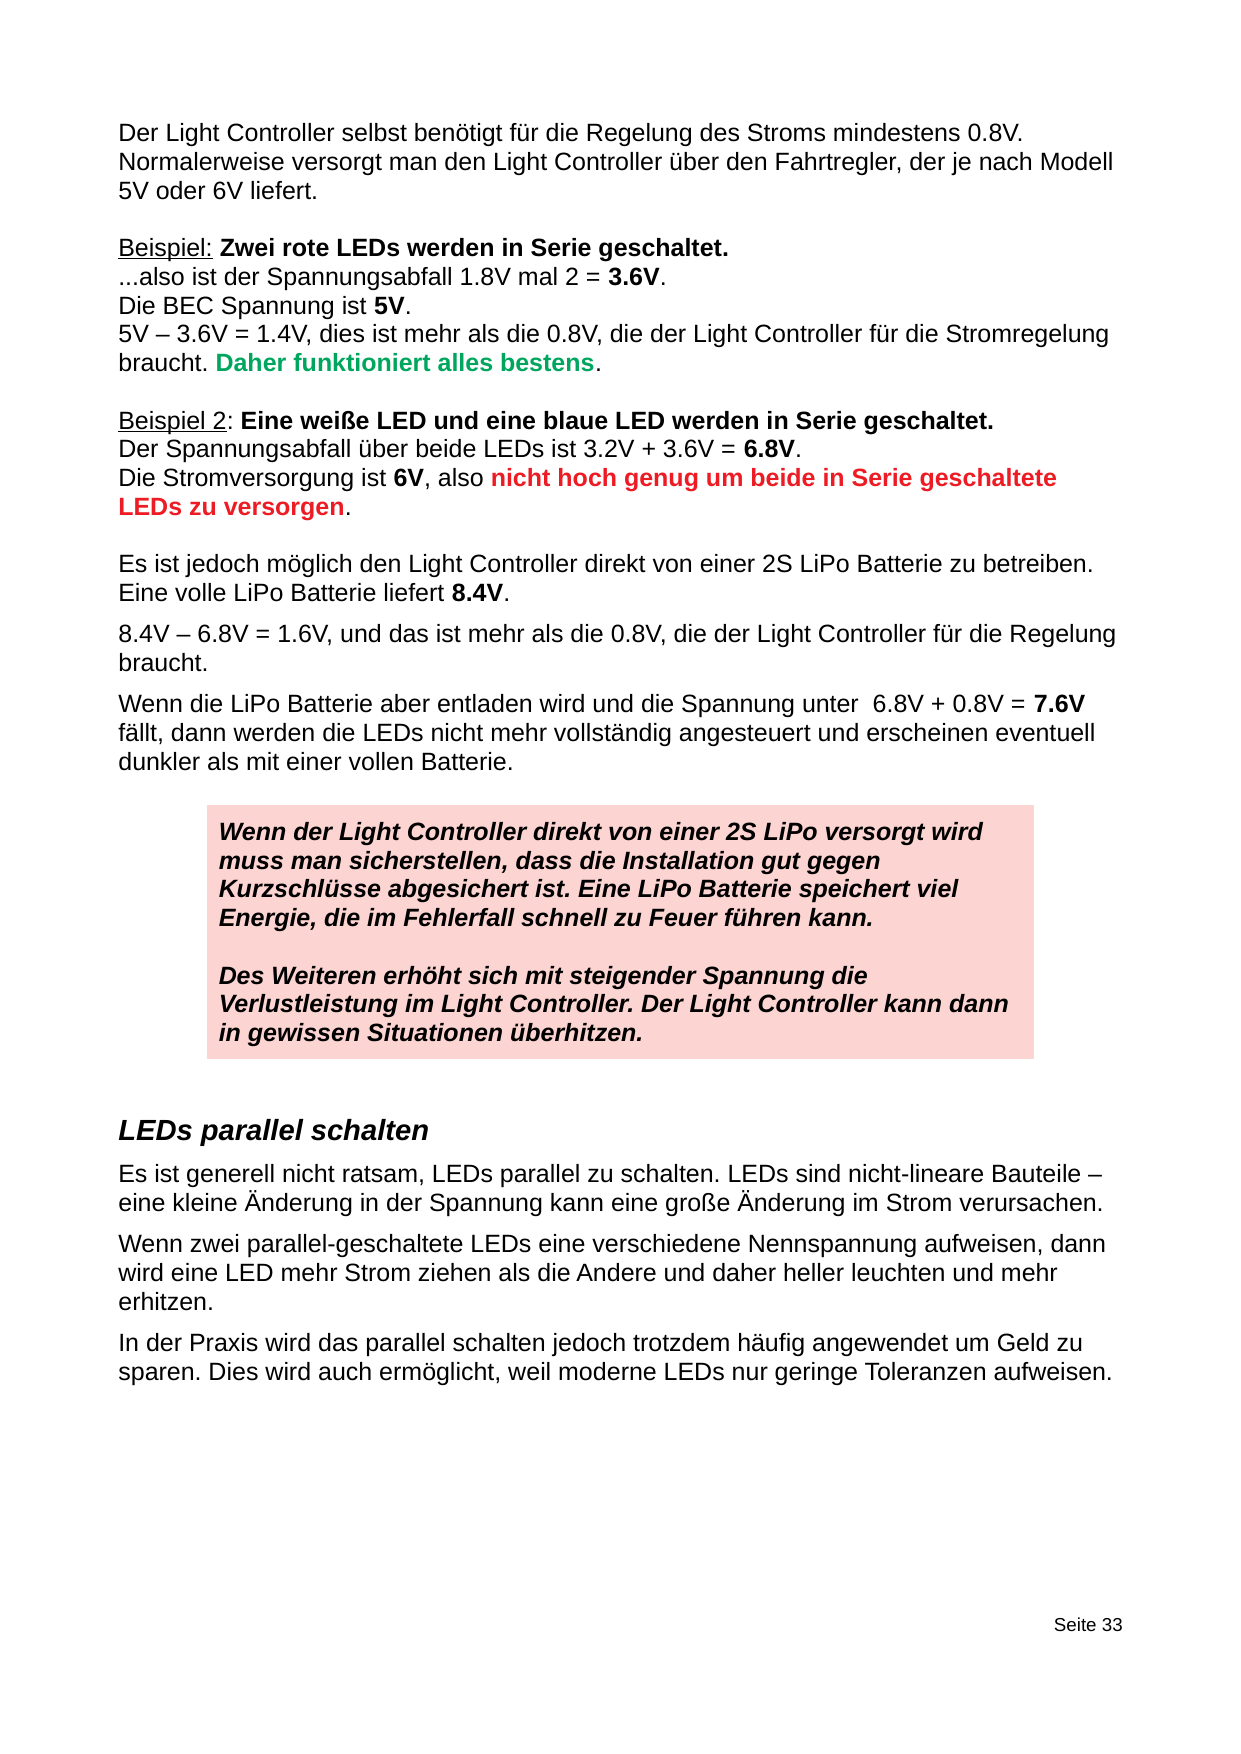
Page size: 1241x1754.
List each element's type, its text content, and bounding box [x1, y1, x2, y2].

text Die Stromversorgung ist 6V, also nicht hoch genug um beide in Serie geschaltete LEDs zu versorgen. [118, 463, 1122, 521]
text Des Weiteren erhöht sich mit steigender Spannung die Verlustleistung im Light Controller. Der Light Controller kann dann in gewissen Situationen überhitzen. [207, 961, 1034, 1059]
subtitle LEDs parallel schalten [118, 1113, 1122, 1147]
text 5V – 3.6V = 1.4V, dies ist mehr als die 0.8V, die der Light Controller für die Stromregelung braucht. Daher funktioniert alles bestens. [118, 319, 1122, 377]
text Beispiel 2: Eine weiße LED und eine blaue LED werden in Serie geschaltet. [118, 406, 1122, 434]
text Der Light Controller selbst benötigt für die Regelung des Stroms mindestens 0.8V. [118, 118, 1122, 147]
text Der Spannungsabfall über beide LEDs ist 3.2V + 3.6V = 6.8V. [118, 434, 1122, 463]
text Beispiel: Zwei rote LEDs werden in Serie geschaltet. [118, 233, 1122, 262]
text Es ist jedoch möglich den Light Controller direkt von einer 2S LiPo Batterie zu betreiben. Eine volle LiPo Batterie liefert 8.4V. [118, 549, 1122, 607]
text 8.4V – 6.8V = 1.6V, und das ist mehr als die 0.8V, die der Light Controller für die Regelung braucht. [118, 619, 1122, 677]
text Wenn der Light Controller direkt von einer 2S LiPo versorgt wird muss man sicherstellen, dass die Installation gut gegen Kurzschlüsse abgesichert ist. Eine LiPo Batterie speichert viel Energie, die im Fehlerfall schnell zu Feuer führen kann. [207, 805, 1034, 932]
text Wenn zwei parallel-geschaltete LEDs eine verschiedene Nennspannung aufweisen, dann wird eine LED mehr Strom ziehen als die Andere und daher heller leuchten und mehr erhitzen. [118, 1229, 1122, 1315]
text Es ist generell nicht ratsam, LEDs parallel zu schalten. LEDs sind nicht-lineare Bauteile – eine kleine Änderung in der Spannung kann eine große Änderung im Strom verursachen. [118, 1159, 1122, 1217]
text In der Praxis wird das parallel schalten jedoch trotzdem häufig angewendet um Geld zu sparen. Dies wird auch ermöglicht, weil moderne LEDs nur geringe Toleranzen aufweisen. [118, 1328, 1122, 1385]
text Wenn die LiPo Batterie aber entladen wird und die Spannung unter 6.8V + 0.8V = 7.6V fällt, dann werden die LEDs nicht mehr vollständig angesteuert und erscheinen eventuell dunkler als mit einer vollen Batterie. [118, 689, 1122, 776]
text Die BEC Spannung ist 5V. [118, 291, 1122, 319]
text Normalerweise versorgt man den Light Controller über den Fahrtregler, der je nach Modell 5V oder 6V liefert. [118, 147, 1122, 204]
text ...also ist der Spannungsabfall 1.8V mal 2 = 3.6V. [118, 262, 1122, 291]
